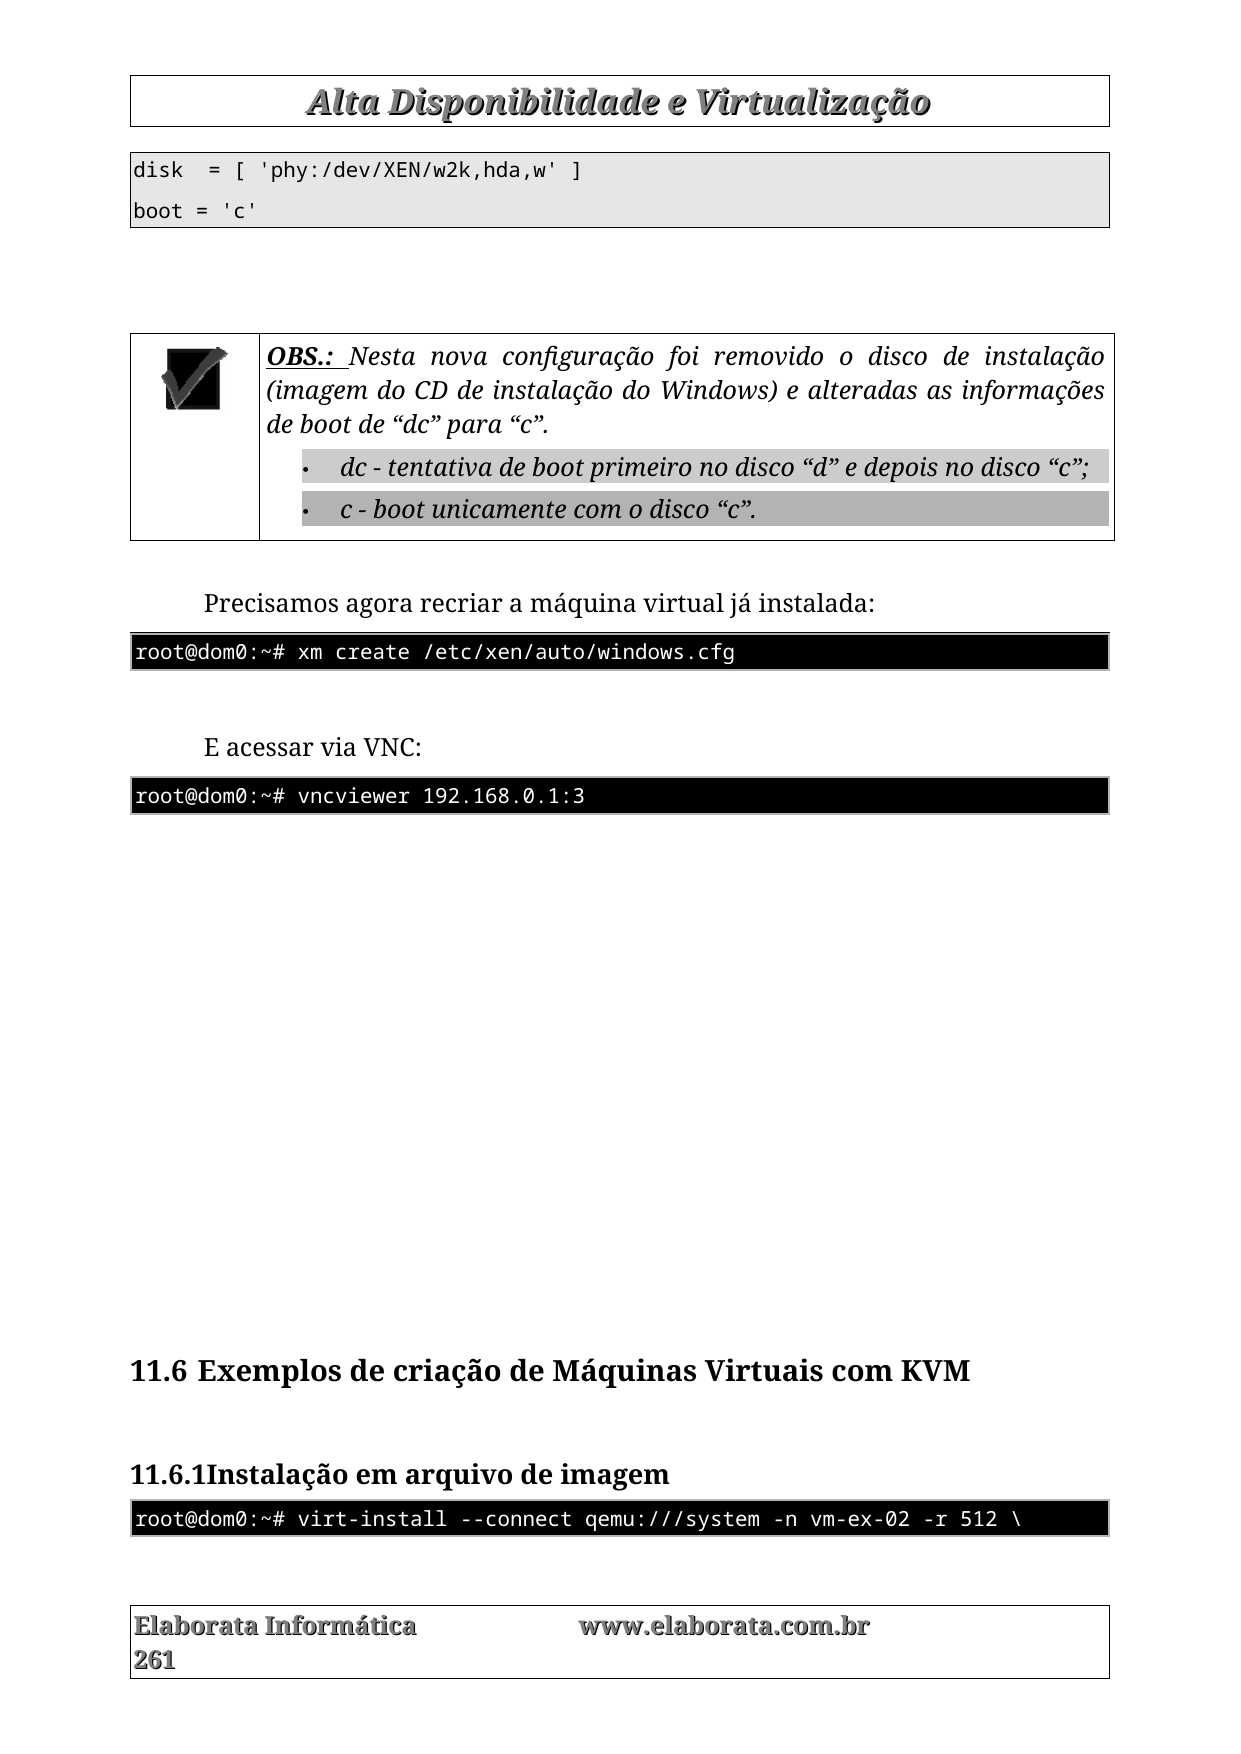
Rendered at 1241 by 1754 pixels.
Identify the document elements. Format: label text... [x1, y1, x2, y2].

text boot = 'c' [131, 193, 1109, 227]
text root@dom0:~# xm create /etc/xen/auto/windows.cfg [132, 635, 1108, 669]
subtitle Exemplos de criação de Máquinas Virtuais com KVM [130, 1351, 1110, 1390]
subtitle Instalação em arquivo de imagem [130, 1456, 1110, 1493]
table_header [131, 334, 259, 539]
text Precisamos agora recriar a máquina virtual já instalada: [130, 586, 1110, 620]
text root@dom0:~# virt-install --connect qemu:///system -n vm-ex-02 -r 512 \ [132, 1501, 1108, 1535]
table_header OBS.: Nesta nova configuração foi removido o disco de instalação (imagem do CD de instalação do Windows) e alteradas as informações de boot de “dc” para “c”. dc - tentativa de boot primeiro no disco “d” e depois no disco “c”; c - boot unicamente com o disco “c”. [260, 334, 1114, 539]
text root@dom0:~# vncviewer 192.168.0.1:3 [132, 778, 1108, 813]
text E acessar via VNC: [130, 730, 1110, 764]
text disk = [ 'phy:/dev/XEN/w2k,hda,w' ] [131, 153, 1109, 184]
